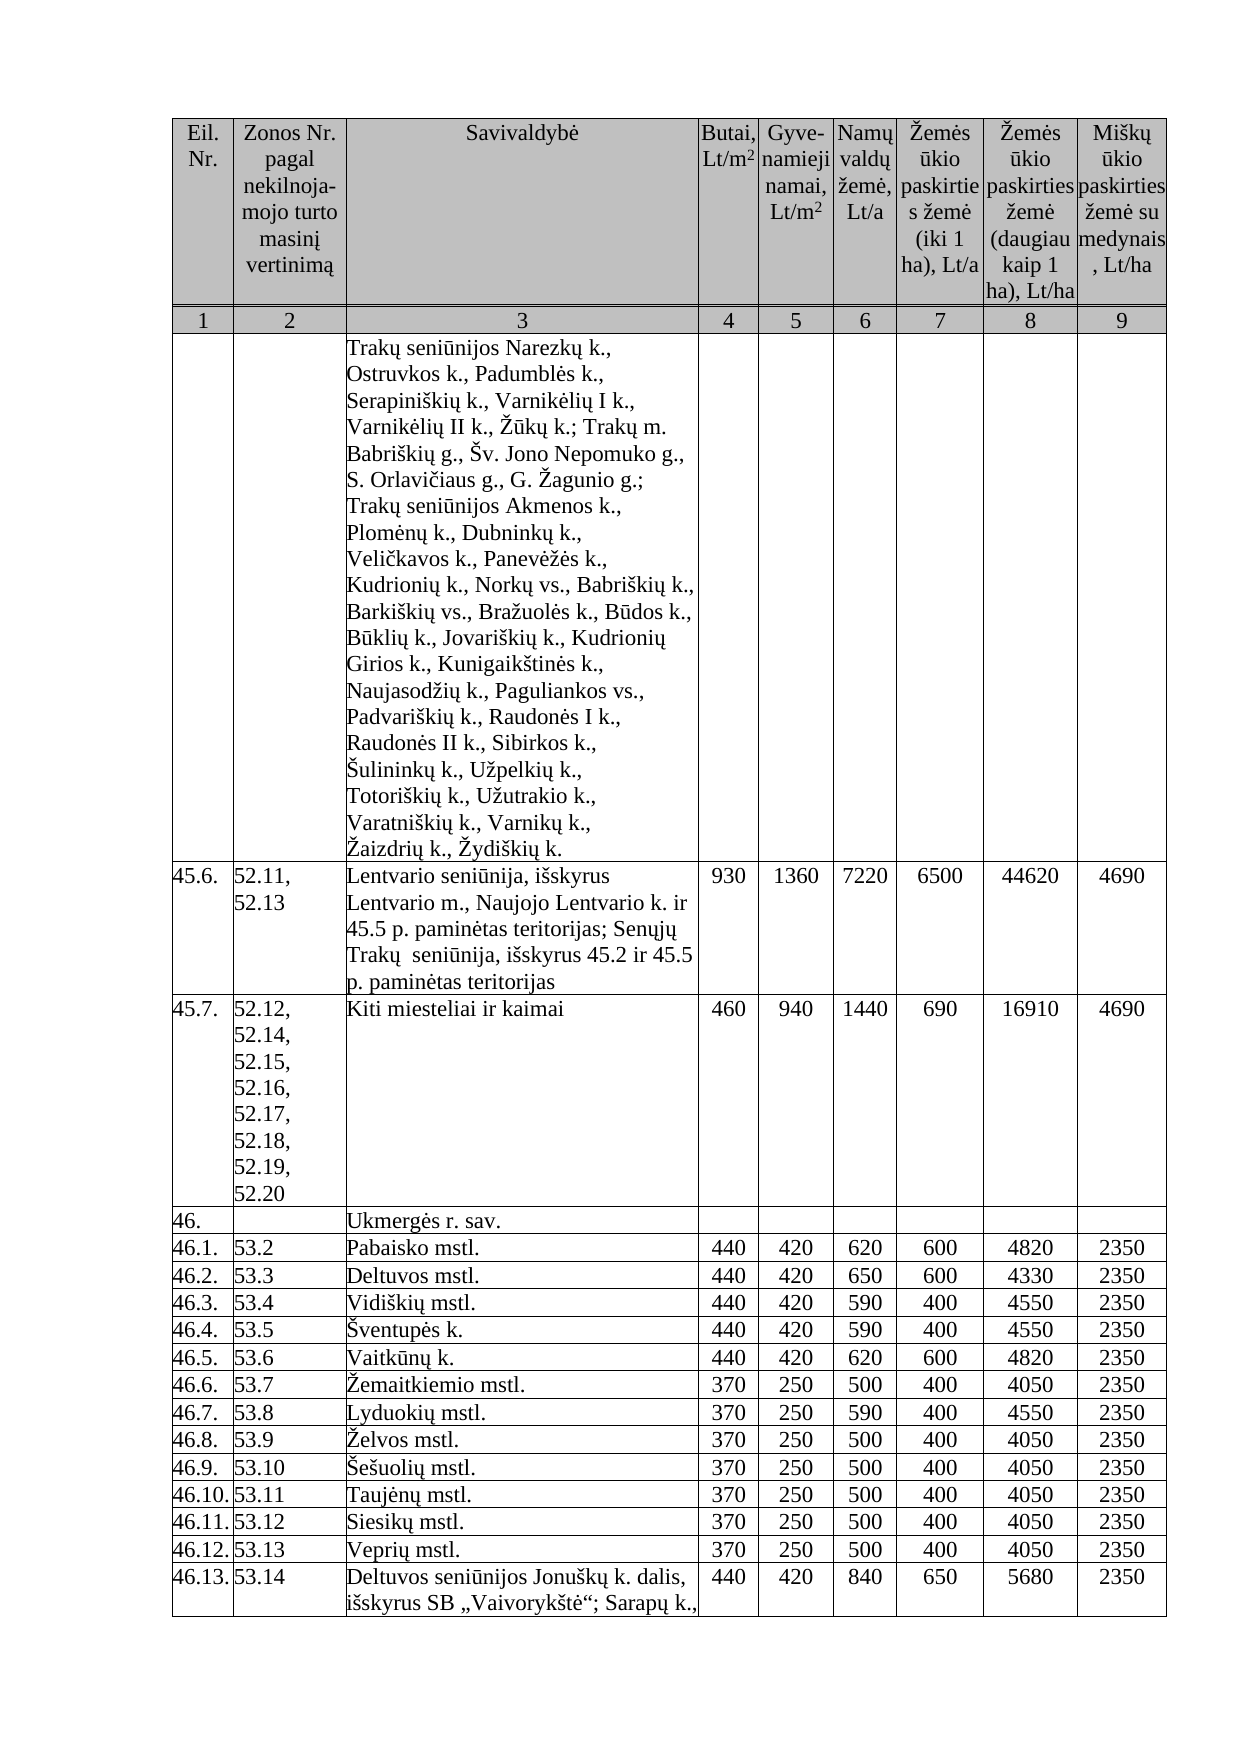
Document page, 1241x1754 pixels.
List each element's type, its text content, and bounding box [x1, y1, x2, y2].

table_cell [1078, 334, 1166, 861]
table_cell 250 [759, 1399, 833, 1425]
table_cell 44620 [984, 862, 1077, 994]
table_cell 590 [834, 1289, 896, 1316]
table_cell [173, 334, 233, 861]
table_cell [699, 1207, 758, 1233]
table_cell 440 [699, 1563, 758, 1616]
table_header Zonos Nr. pagal nekilnoja-mojo turto masinį vertinimą [234, 119, 346, 304]
table_cell 500 [834, 1481, 896, 1507]
table_cell 250 [759, 1454, 833, 1480]
table_header Gyve-namieji namai, Lt/m2 [759, 119, 833, 304]
table_cell 940 [759, 995, 833, 1206]
table_cell 4050 [984, 1426, 1077, 1452]
table_cell 500 [834, 1454, 896, 1480]
table_cell [897, 1207, 983, 1233]
table_cell 400 [897, 1317, 983, 1343]
table_cell [759, 1207, 833, 1233]
table_cell 45.7. [173, 995, 233, 1206]
table_cell 46.8. [173, 1426, 233, 1452]
table_cell Šešuolių mstl. [347, 1454, 698, 1480]
table_cell 4820 [984, 1234, 1077, 1261]
table_cell Siesikų mstl. [347, 1508, 698, 1535]
table_cell 2350 [1078, 1508, 1166, 1535]
table_cell 420 [759, 1234, 833, 1261]
table_cell 45.6. [173, 862, 233, 994]
table_cell 46.12. [173, 1536, 233, 1562]
table_cell 500 [834, 1371, 896, 1398]
table_cell 52.11, 52.13 [234, 862, 346, 994]
table_cell 400 [897, 1508, 983, 1535]
table_cell 46.2. [173, 1262, 233, 1288]
table_cell 7220 [834, 862, 896, 994]
table_cell 4050 [984, 1371, 1077, 1398]
table_cell 4050 [984, 1536, 1077, 1562]
table_cell 2350 [1078, 1371, 1166, 1398]
table_cell 9 [1078, 307, 1166, 333]
table_cell 250 [759, 1426, 833, 1452]
table_cell 53.7 [234, 1371, 346, 1398]
table_cell [759, 334, 833, 861]
table_cell 400 [897, 1454, 983, 1480]
table_cell 500 [834, 1536, 896, 1562]
table_cell 8 [984, 307, 1077, 333]
table_cell 4050 [984, 1454, 1077, 1480]
table_cell 46.11. [173, 1508, 233, 1535]
table_cell 930 [699, 862, 758, 994]
table_header Namų valdų žemė, Lt/a [834, 119, 896, 304]
table_cell 420 [759, 1563, 833, 1616]
table_cell 2350 [1078, 1454, 1166, 1480]
table_cell 1 [173, 307, 233, 333]
table_cell 420 [759, 1262, 833, 1288]
table_cell [1078, 1207, 1166, 1233]
table_cell 2350 [1078, 1536, 1166, 1562]
table_cell Vidiškių mstl. [347, 1289, 698, 1316]
table_cell 370 [699, 1371, 758, 1398]
table_cell 400 [897, 1289, 983, 1316]
table_cell 53.4 [234, 1289, 346, 1316]
table_cell 4690 [1078, 995, 1166, 1206]
table_cell 250 [759, 1508, 833, 1535]
table_cell 53.13 [234, 1536, 346, 1562]
table_cell Deltuvos seniūnijos Jonuškų k. dalis, išskyrus SB „Vaivorykštė“; Sarapų k., [347, 1563, 698, 1616]
table_cell Deltuvos mstl. [347, 1262, 698, 1288]
table_cell 4820 [984, 1344, 1077, 1370]
table_cell 4550 [984, 1317, 1077, 1343]
table_cell 5680 [984, 1563, 1077, 1616]
table_cell 370 [699, 1536, 758, 1562]
table_cell [897, 334, 983, 861]
table_header Žemės ūkio paskirties žemė (daugiau kaip 1 ha), Lt/ha [984, 119, 1077, 304]
table_cell [984, 1207, 1077, 1233]
table_cell 2350 [1078, 1262, 1166, 1288]
table_cell 6500 [897, 862, 983, 994]
table_cell 46.5. [173, 1344, 233, 1370]
table_cell 1440 [834, 995, 896, 1206]
table_cell 2350 [1078, 1234, 1166, 1261]
table_cell 2350 [1078, 1289, 1166, 1316]
table_cell 53.3 [234, 1262, 346, 1288]
table_cell 690 [897, 995, 983, 1206]
table_cell Veprių mstl. [347, 1536, 698, 1562]
table_cell 500 [834, 1426, 896, 1452]
table_cell 370 [699, 1426, 758, 1452]
table_cell 4 [699, 307, 758, 333]
table_cell 6 [834, 307, 896, 333]
table_cell 440 [699, 1317, 758, 1343]
table_cell 250 [759, 1371, 833, 1398]
table_cell 620 [834, 1234, 896, 1261]
table_cell 4050 [984, 1508, 1077, 1535]
table_cell 53.8 [234, 1399, 346, 1425]
table_cell 2350 [1078, 1344, 1166, 1370]
table_header Žemės ūkio paskirties žemė (iki 1 ha), Lt/a [897, 119, 983, 304]
table_header Butai, Lt/m2 [699, 119, 758, 304]
table_cell 53.6 [234, 1344, 346, 1370]
table_cell 46.1. [173, 1234, 233, 1261]
table_cell 46.10. [173, 1481, 233, 1507]
table_cell 46.4. [173, 1317, 233, 1343]
table_cell 400 [897, 1426, 983, 1452]
table_cell 46.9. [173, 1454, 233, 1480]
table_cell Vaitkūnų k. [347, 1344, 698, 1370]
table_cell 4690 [1078, 862, 1166, 994]
table_cell 400 [897, 1371, 983, 1398]
table_cell Lentvario seniūnija, išskyrus Lentvario m., Naujojo Lentvario k. ir 45.5 p. paminėtas teritorijas; Senųjų Trakų seniūnija, išskyrus 45.2 ir 45.5 p. paminėtas teritorijas [347, 862, 698, 994]
table_cell 53.12 [234, 1508, 346, 1535]
table_cell 420 [759, 1289, 833, 1316]
table_cell 16910 [984, 995, 1077, 1206]
table_cell 2350 [1078, 1426, 1166, 1452]
table_cell Lyduokių mstl. [347, 1399, 698, 1425]
table_cell Kiti miesteliai ir kaimai [347, 995, 698, 1206]
table_cell 53.10 [234, 1454, 346, 1480]
table_cell 500 [834, 1508, 896, 1535]
table_cell Pabaisko mstl. [347, 1234, 698, 1261]
table_cell Želvos mstl. [347, 1426, 698, 1452]
table_cell 400 [897, 1536, 983, 1562]
table_cell Šventupės k. [347, 1317, 698, 1343]
table_cell [234, 1207, 346, 1233]
table_cell 3 [347, 307, 698, 333]
table_cell 840 [834, 1563, 896, 1616]
table_cell 7 [897, 307, 983, 333]
table_cell 250 [759, 1536, 833, 1562]
table_cell 2350 [1078, 1563, 1166, 1616]
table_cell 370 [699, 1454, 758, 1480]
table_cell 440 [699, 1289, 758, 1316]
table_cell [984, 334, 1077, 861]
table_cell Trakų seniūnijos Narezkų k., Ostruvkos k., Padumblės k., Serapiniškių k., Varnikėlių I k., Varnikėlių II k., Žūkų k.; Trakų m. Babriškių g., Šv. Jono Nepomuko g., S. Orlavičiaus g., G. Žagunio g.; Trakų seniūnijos Akmenos k., Plomėnų k., Dubninkų k., Veličkavos k., Panevėžės k., Kudrionių k., Norkų vs., Babriškių k., Barkiškių vs., Bražuolės k., Būdos k., Būklių k., Jovariškių k., Kudrionių Girios k., Kunigaikštinės k., Naujasodžių k., Paguliankos vs., Padvariškių k., Raudonės I k., Raudonės II k., Sibirkos k., Šulininkų k., Užpelkių k., Totoriškių k., Užutrakio k., Varatniškių k., Varnikų k., Žaizdrių k., Žydiškių k. [347, 334, 698, 861]
table_cell 590 [834, 1399, 896, 1425]
table_cell 53.11 [234, 1481, 346, 1507]
table_cell 52.12, 52.14, 52.15, 52.16, 52.17, 52.18, 52.19, 52.20 [234, 995, 346, 1206]
table_cell 46.3. [173, 1289, 233, 1316]
table_cell 370 [699, 1481, 758, 1507]
table_cell 420 [759, 1344, 833, 1370]
table_cell 460 [699, 995, 758, 1206]
table_cell 440 [699, 1262, 758, 1288]
table_cell 53.9 [234, 1426, 346, 1452]
table_cell 46. [173, 1207, 233, 1233]
table_cell 53.5 [234, 1317, 346, 1343]
table_header Eil. Nr. [173, 119, 233, 304]
table_cell 250 [759, 1481, 833, 1507]
table_cell Taujėnų mstl. [347, 1481, 698, 1507]
table_cell 440 [699, 1344, 758, 1370]
table_cell 620 [834, 1344, 896, 1370]
table_cell 600 [897, 1234, 983, 1261]
table_cell 1360 [759, 862, 833, 994]
table_header Savivaldybė [347, 119, 698, 304]
table_cell 4550 [984, 1289, 1077, 1316]
table_cell [234, 334, 346, 861]
table_cell 370 [699, 1508, 758, 1535]
table_cell [834, 334, 896, 861]
table_cell 5 [759, 307, 833, 333]
table_cell 420 [759, 1317, 833, 1343]
table_cell 53.14 [234, 1563, 346, 1616]
table_cell 53.2 [234, 1234, 346, 1261]
table_cell 4050 [984, 1481, 1077, 1507]
table_cell 400 [897, 1399, 983, 1425]
table_cell 2 [234, 307, 346, 333]
table_cell [834, 1207, 896, 1233]
table_cell 2350 [1078, 1317, 1166, 1343]
table_cell 650 [897, 1563, 983, 1616]
table_cell Ukmergės r. sav. [347, 1207, 698, 1233]
table_cell Žemaitkiemio mstl. [347, 1371, 698, 1398]
table_cell 400 [897, 1481, 983, 1507]
table_cell 2350 [1078, 1399, 1166, 1425]
table_cell 4550 [984, 1399, 1077, 1425]
table_cell 46.13. [173, 1563, 233, 1616]
table_cell 440 [699, 1234, 758, 1261]
table_cell 650 [834, 1262, 896, 1288]
table_cell 46.7. [173, 1399, 233, 1425]
table_cell 600 [897, 1344, 983, 1370]
table_header Miškų ūkio paskirties žemė su medynais, Lt/ha [1078, 119, 1166, 304]
table_cell 46.6. [173, 1371, 233, 1398]
table_cell 590 [834, 1317, 896, 1343]
table_cell 4330 [984, 1262, 1077, 1288]
table_cell 370 [699, 1399, 758, 1425]
table_cell 600 [897, 1262, 983, 1288]
table_cell 2350 [1078, 1481, 1166, 1507]
table_cell [699, 334, 758, 861]
